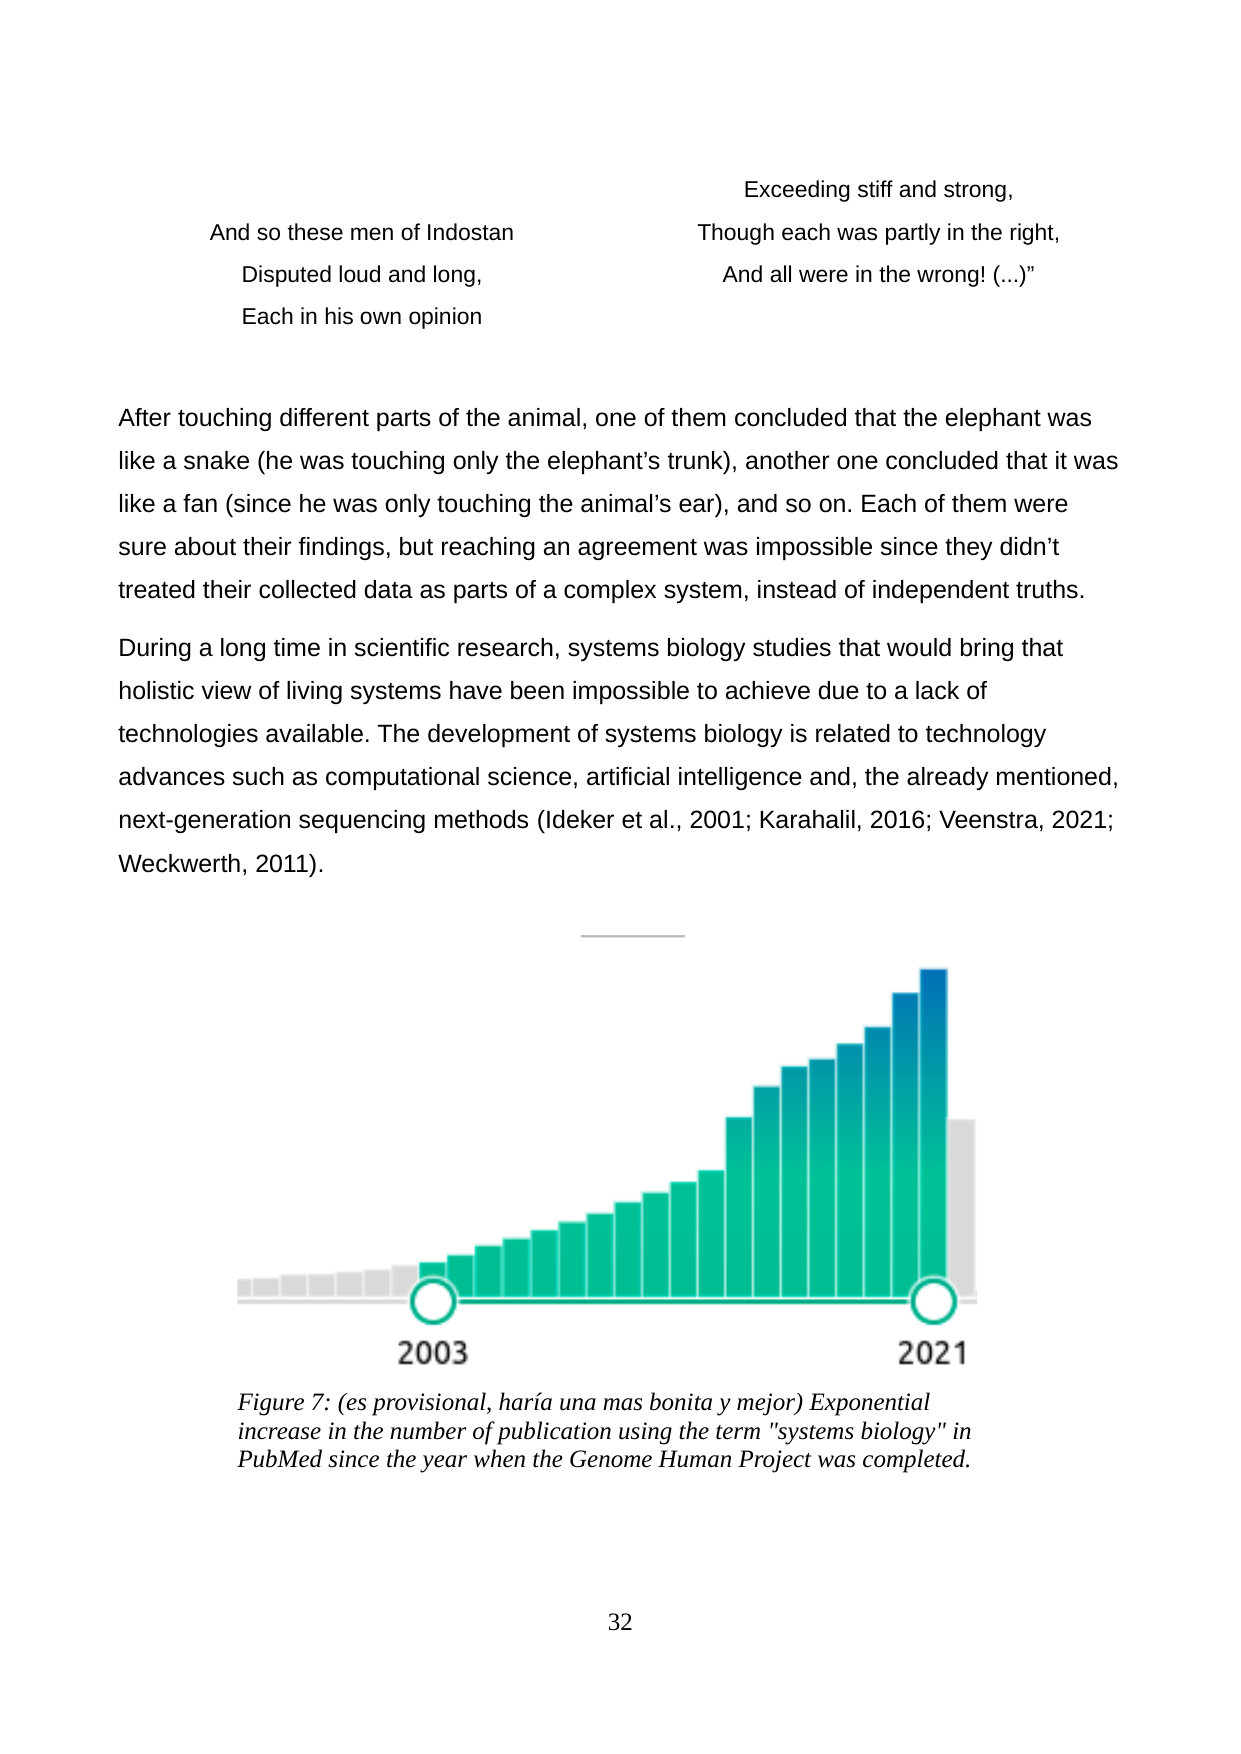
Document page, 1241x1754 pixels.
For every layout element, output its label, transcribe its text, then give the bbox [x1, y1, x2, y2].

text Figure 7: (es provisional, haría una mas bonita y mejor) Exponential increase in the number of publication using the term "systems biology" in PubMed since the year when the Genome Human Project was completed. [237, 935, 977, 1473]
text And all were in the wrong! (...)” [635, 261, 1122, 287]
text During a long time in scientific research, systems biology studies that would bring that holistic view of living systems have been impossible to achieve due to a lack of technologies available. The development of systems biology is related to technology advances such as computational science, artificial intelligence and, the already mentioned, next-generation sequencing methods (Ideker et al., 2001; Karahalil, 2016; Veenstra, 2021; Weckwerth, 2011)⁠. [118, 633, 1122, 877]
text And so these men of Indostan [118, 218, 605, 245]
text Exceeding stiff and strong, [635, 176, 1122, 203]
text Disputed loud and long, [118, 261, 605, 287]
text Each in his own opinion [118, 303, 605, 329]
picture [659, 935, 978, 1387]
text After touching different parts of the animal, one of them concluded that the elephant was like a snake (he was touching only the elephant’s trunk), another one concluded that it was like a fan (since he was only touching the animal’s ear), and so on. Each of them were sure about their findings, but reaching an agreement was impossible since they didn’t treated their collected data as parts of a complex system, instead of independent truths. [118, 403, 1122, 604]
text Though each was partly in the right, [635, 218, 1122, 245]
